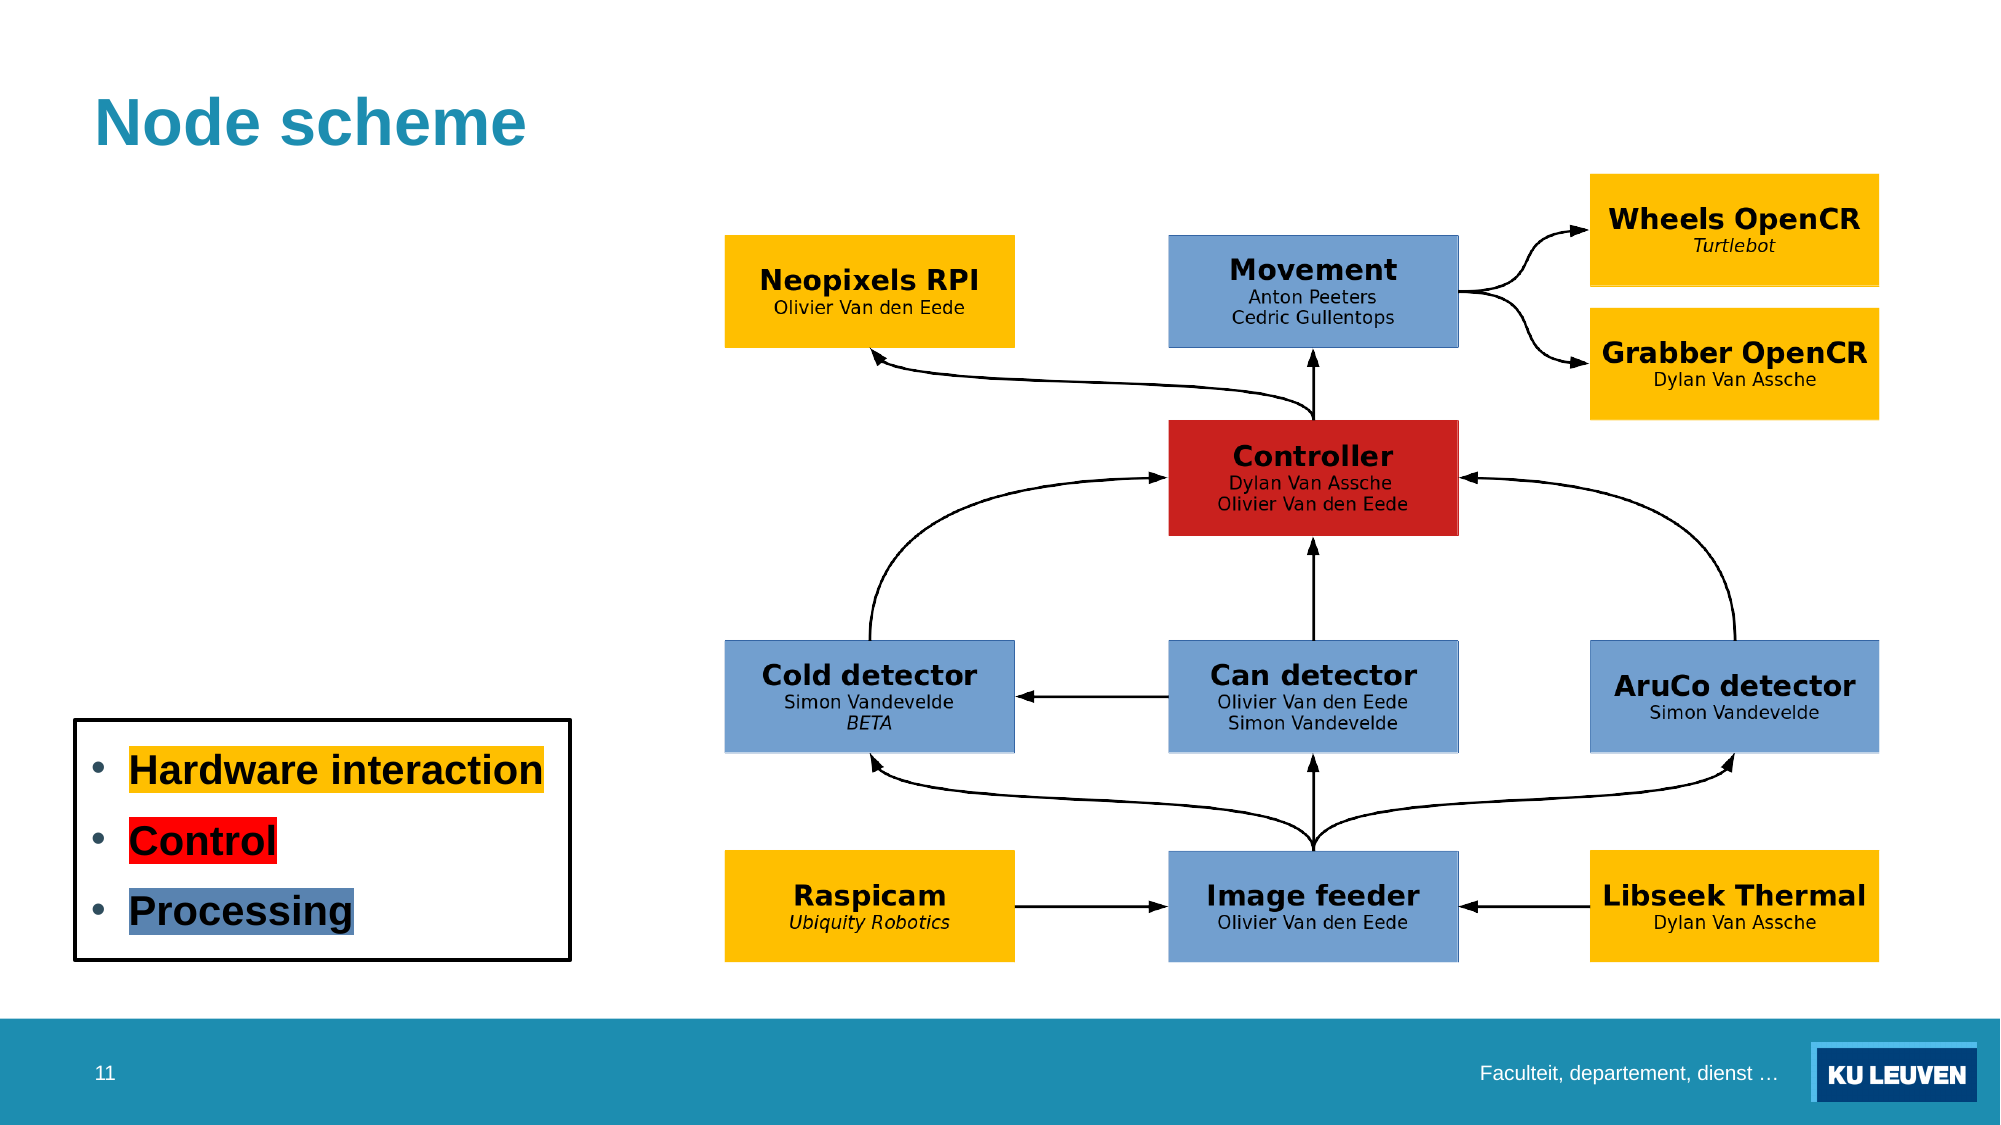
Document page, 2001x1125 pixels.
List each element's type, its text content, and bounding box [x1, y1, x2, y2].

list Hardware interaction Control Processing [76, 735, 571, 969]
text_box [75, 720, 571, 961]
picture [1811, 1042, 1977, 1102]
title Node scheme [94, 49, 1906, 189]
picture [724, 173, 1880, 963]
